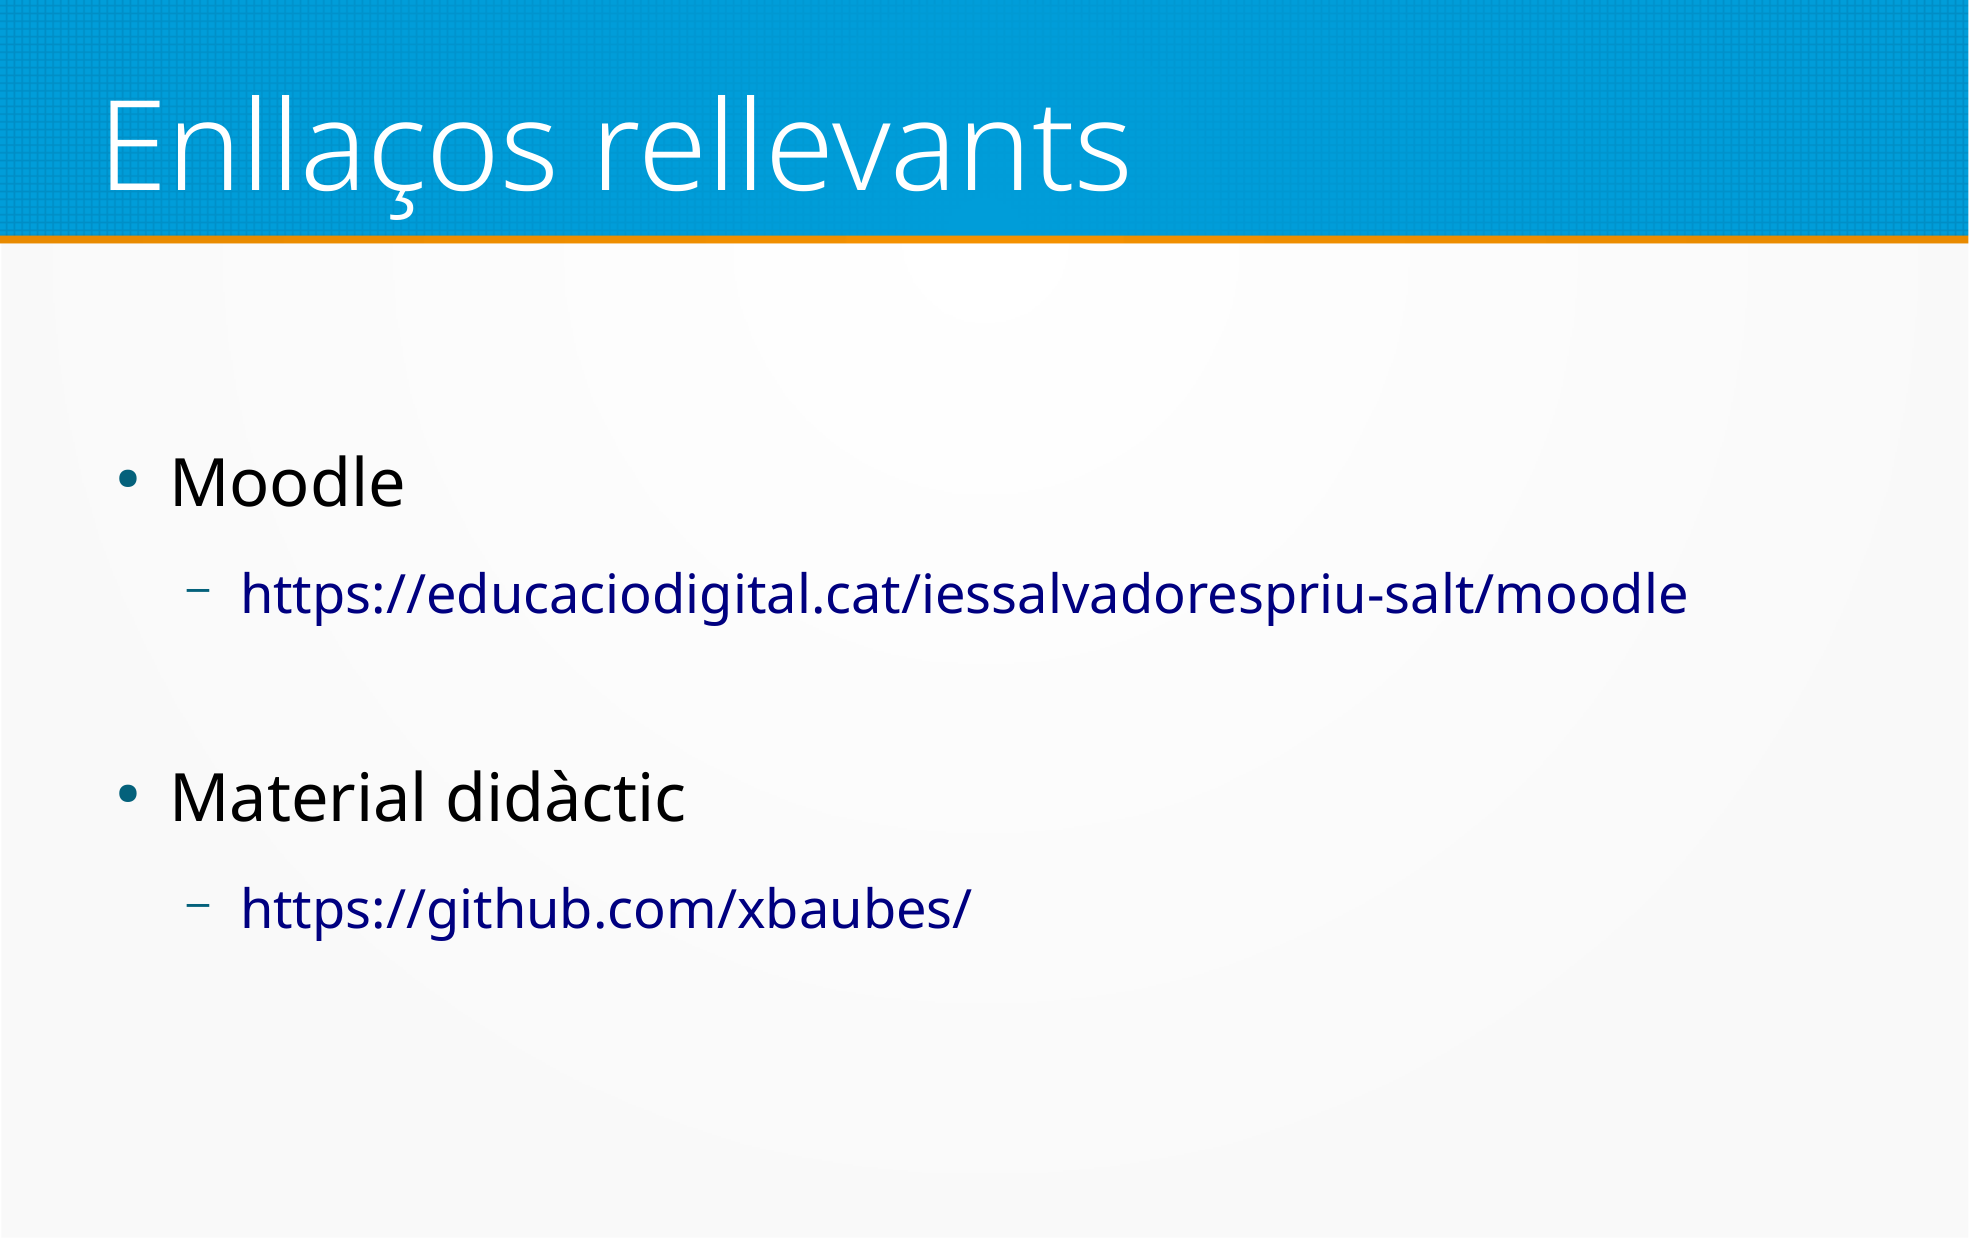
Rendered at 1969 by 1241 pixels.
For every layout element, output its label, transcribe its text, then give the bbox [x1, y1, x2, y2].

picture [0, 236, 1969, 1241]
list Moodle https://educaciodigital.cat/iessalvadorespriu-salt/moodle Material didàctic https://github.com/xbaubes/ [98, 315, 1861, 1081]
title Enllaços rellevants [98, 19, 1870, 227]
